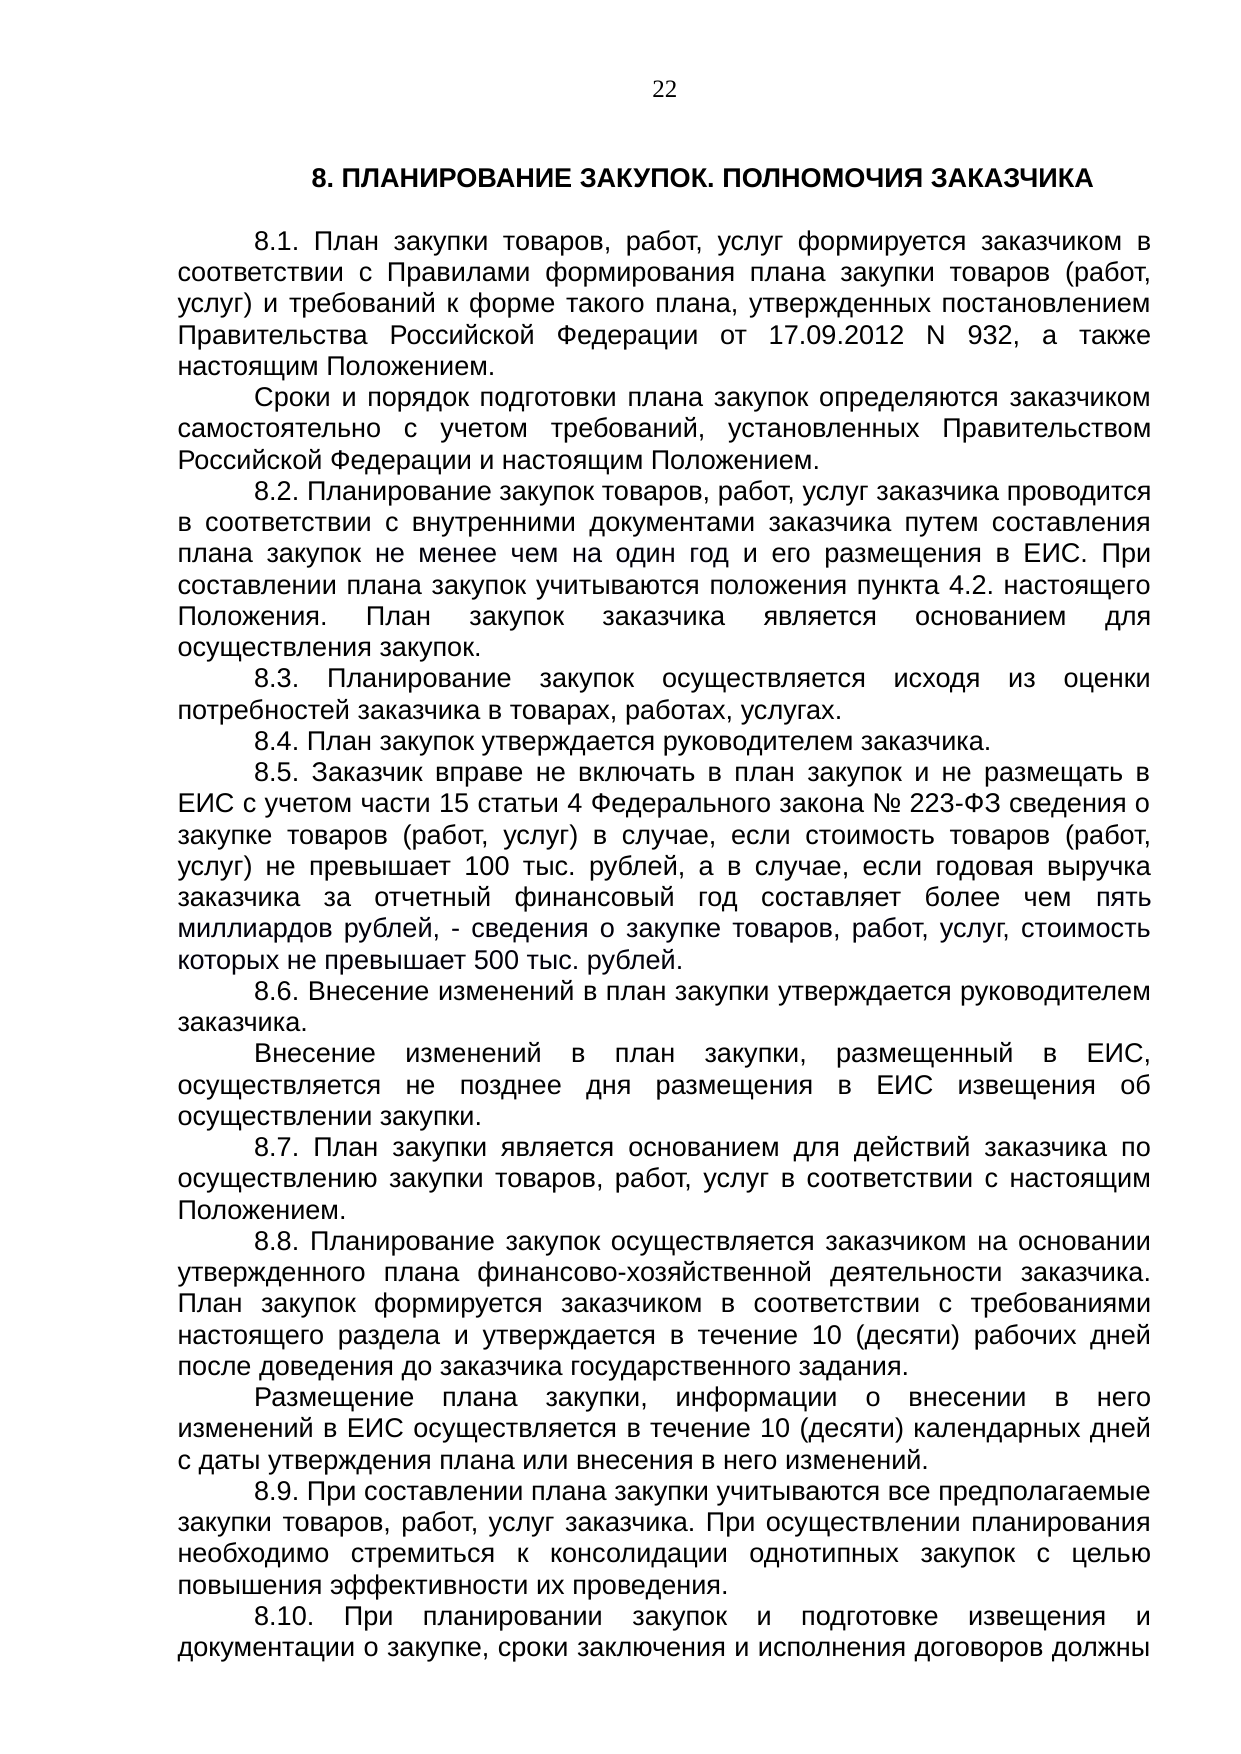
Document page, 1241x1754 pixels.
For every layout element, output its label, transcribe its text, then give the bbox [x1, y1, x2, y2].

text Размещение плана закупки, информации о внесении в него изменений в ЕИС осуществляется в течение 10 (десяти) календарных дней с даты утверждения плана или внесения в него изменений. [177, 1381, 1152, 1475]
text 8.5. Заказчик вправе не включать в план закупок и не размещать в ЕИС с учетом части 15 статьи 4 Федерального закона № 223-ФЗ сведения о закупке товаров (работ, услуг) в случае, если стоимость товаров (работ, услуг) не превышает 100 тыс. рублей, а в случае, если годовая выручка заказчика за отчетный финансовый год составляет более чем пять миллиардов рублей, - сведения о закупке товаров, работ, услуг, стоимость которых не превышает 500 тыс. рублей. [177, 756, 1152, 975]
text 8.3. Планирование закупок осуществляется исходя из оценки потребностей заказчика в товарах, работах, услугах. [177, 662, 1152, 725]
text 8.1. План закупки товаров, работ, услуг формируется заказчиком в соответствии с Правилами формирования плана закупки товаров (работ, услуг) и требований к форме такого плана, утвержденных постановлением Правительства Российской Федерации от 17.09.2012 N 932, а также настоящим Положением. [177, 225, 1152, 381]
text 8. ПЛАНИРОВАНИЕ ЗАКУПОК. ПОЛНОМОЧИЯ ЗАКАЗЧИКА [177, 162, 1152, 194]
text 8.7. План закупки является основанием для действий заказчика по осуществлению закупки товаров, работ, услуг в соответствии с настоящим Положением. [177, 1131, 1152, 1225]
text 8.2. Планирование закупок товаров, работ, услуг заказчика проводится в соответствии с внутренними документами заказчика путем составления плана закупок не менее чем на один год и его размещения в ЕИС. При составлении плана закупок учитываются положения пункта 4.2. настоящего Положения. План закупок заказчика является основанием для осуществления закупок. [177, 475, 1152, 662]
text 8.6. Внесение изменений в план закупки утверждается руководителем заказчика. [177, 975, 1152, 1037]
text 8.4. План закупок утверждается руководителем заказчика. [177, 725, 1152, 756]
text Сроки и порядок подготовки плана закупок определяются заказчиком самостоятельно с учетом требований, установленных Правительством Российской Федерации и настоящим Положением. [177, 381, 1152, 475]
text 8.9. При составлении плана закупки учитываются все предполагаемые закупки товаров, работ, услуг заказчика. При осуществлении планирования необходимо стремиться к консолидации однотипных закупок с целью повышения эффективности их проведения. [177, 1475, 1152, 1600]
text 8.8. Планирование закупок осуществляется заказчиком на основании утвержденного плана финансово-хозяйственной деятельности заказчика. План закупок формируется заказчиком в соответствии с требованиями настоящего раздела и утверждается в течение 10 (десяти) рабочих дней после доведения до заказчика государственного задания. [177, 1225, 1152, 1381]
text Внесение изменений в план закупки, размещенный в ЕИС, осуществляется не позднее дня размещения в ЕИС извещения об осуществлении закупки. [177, 1037, 1152, 1131]
text 8.10. При планировании закупок и подготовке извещения и документации о закупке, сроки заключения и исполнения договоров должны [177, 1600, 1152, 1662]
